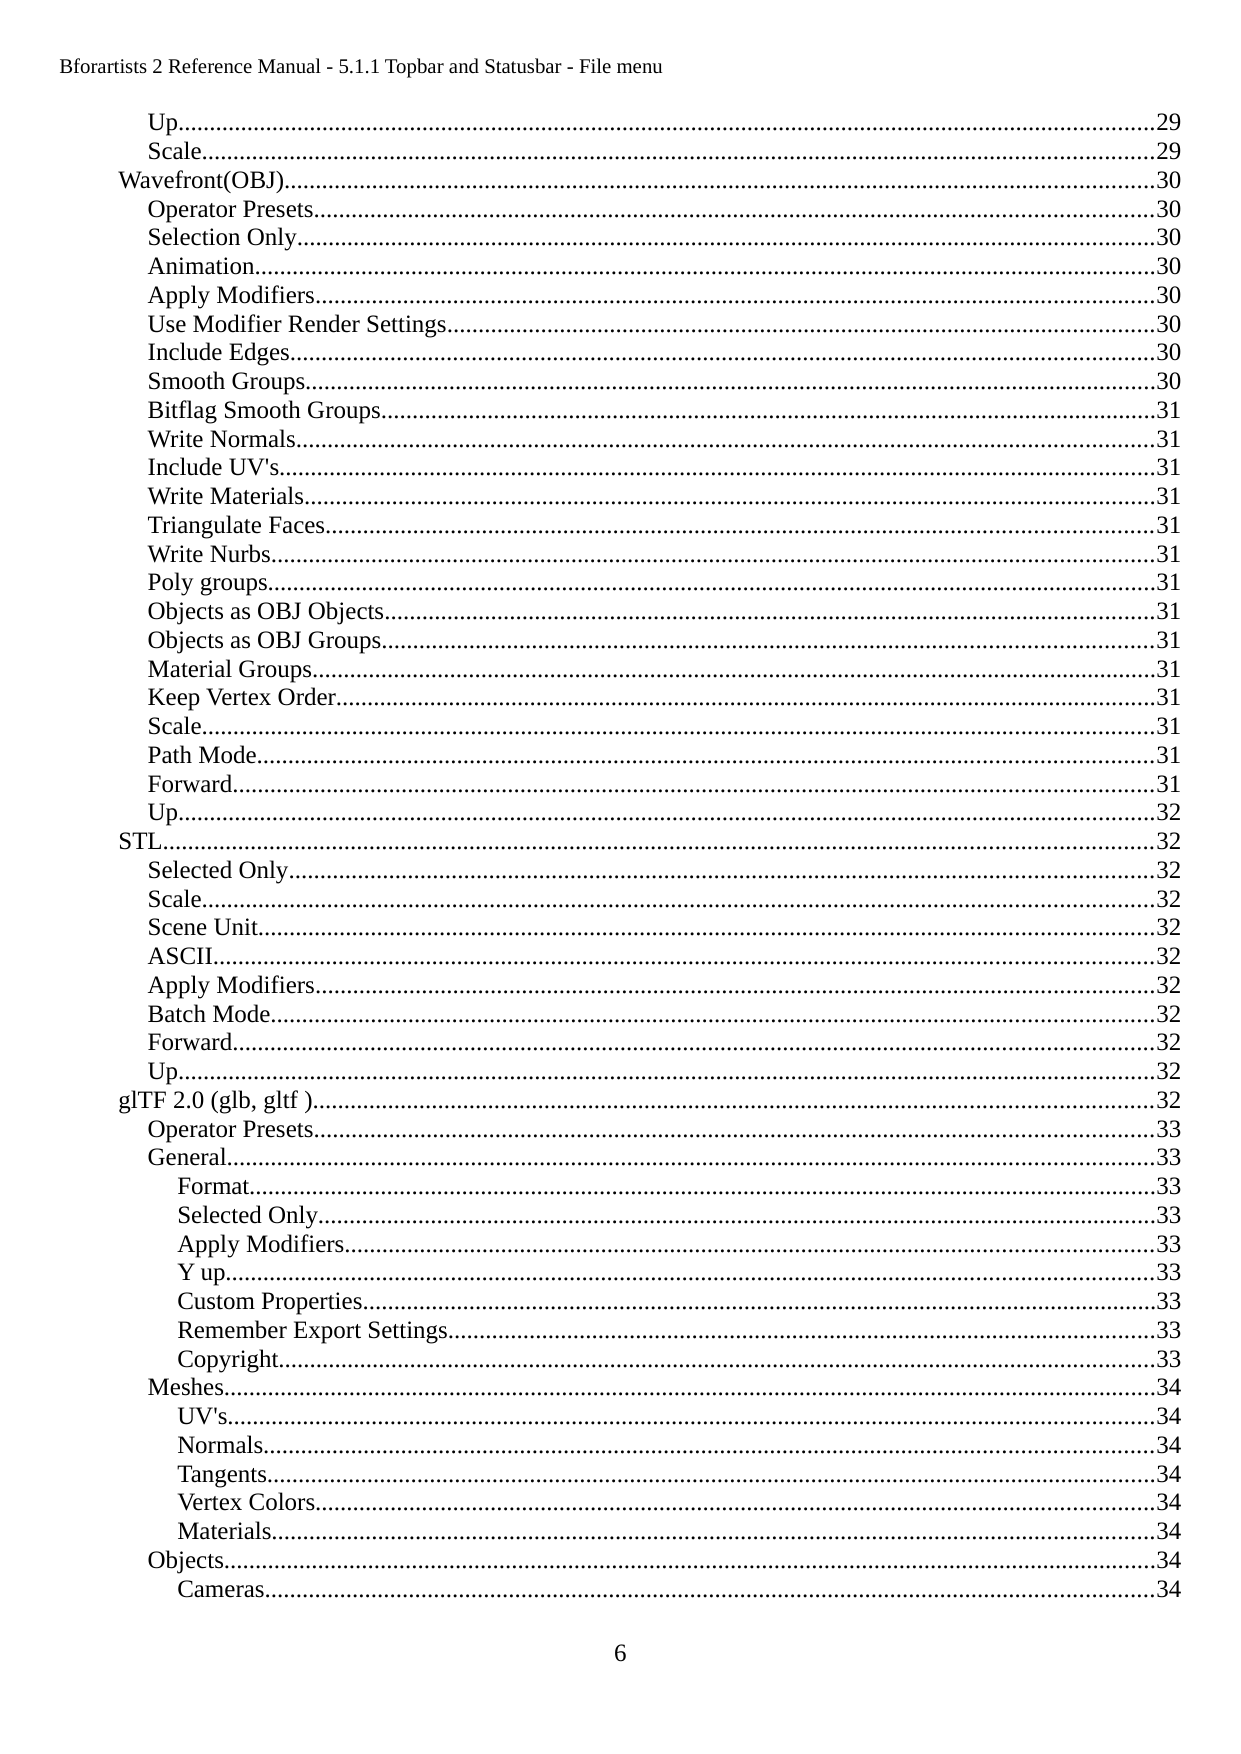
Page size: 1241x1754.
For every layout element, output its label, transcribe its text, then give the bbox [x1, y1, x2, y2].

text glTF 2.0 (glb, gltf ) 32 [118, 1085, 1181, 1114]
text Write Normals 31 [147, 424, 1181, 452]
text Objects as OBJ Groups 31 [147, 625, 1181, 654]
text Animation 30 [147, 251, 1181, 280]
text Apply Modifiers 33 [177, 1229, 1181, 1257]
text UV's 34 [177, 1401, 1181, 1430]
text Scene Unit 32 [147, 912, 1181, 941]
text Up 32 [147, 797, 1181, 826]
text Objects as OBJ Objects 31 [147, 596, 1181, 625]
text Material Groups 31 [147, 654, 1181, 682]
text Apply Modifiers 32 [147, 970, 1181, 999]
text Format 33 [177, 1171, 1181, 1200]
text Path Mode 31 [147, 740, 1181, 769]
text Selection Only 30 [147, 222, 1181, 251]
text ASCII 32 [147, 941, 1181, 970]
text STL 32 [118, 826, 1181, 855]
text Use Modifier Render Settings 30 [147, 309, 1181, 337]
text Batch Mode 32 [147, 999, 1181, 1027]
text Meshes 34 [147, 1372, 1181, 1401]
text Selected Only 33 [177, 1200, 1181, 1229]
text Write Nurbs 31 [147, 539, 1181, 567]
text Tangents 34 [177, 1459, 1181, 1487]
text Scale 31 [147, 711, 1181, 740]
text Remember Export Settings 33 [177, 1315, 1181, 1344]
text Keep Vertex Order 31 [147, 682, 1181, 711]
text Include Edges 30 [147, 337, 1181, 366]
text Selected Only 32 [147, 855, 1181, 884]
text Y up 33 [177, 1257, 1181, 1286]
text Bitflag Smooth Groups 31 [147, 395, 1181, 424]
text Triangulate Faces 31 [147, 510, 1181, 539]
text Scale 29 [147, 136, 1181, 165]
text Apply Modifiers 30 [147, 280, 1181, 309]
text Operator Presets 33 [147, 1114, 1181, 1142]
text Up 32 [147, 1056, 1181, 1085]
text Operator Presets 30 [147, 194, 1181, 222]
text Cameras 34 [177, 1574, 1181, 1602]
text General 33 [147, 1142, 1181, 1171]
text Smooth Groups 30 [147, 366, 1181, 395]
text Forward 31 [147, 769, 1181, 797]
text Custom Properties 33 [177, 1286, 1181, 1315]
text Scale 32 [147, 884, 1181, 912]
text Materials 34 [177, 1516, 1181, 1545]
text Forward 32 [147, 1027, 1181, 1056]
text Poly groups 31 [147, 567, 1181, 596]
text Write Materials 31 [147, 481, 1181, 510]
text Vertex Colors 34 [177, 1487, 1181, 1516]
text Wavefront(OBJ) 30 [118, 165, 1181, 194]
text Copyright 33 [177, 1344, 1181, 1372]
text Up 29 [147, 107, 1181, 136]
text Include UV's 31 [147, 452, 1181, 481]
text Objects 34 [147, 1545, 1181, 1574]
text Normals 34 [177, 1430, 1181, 1459]
